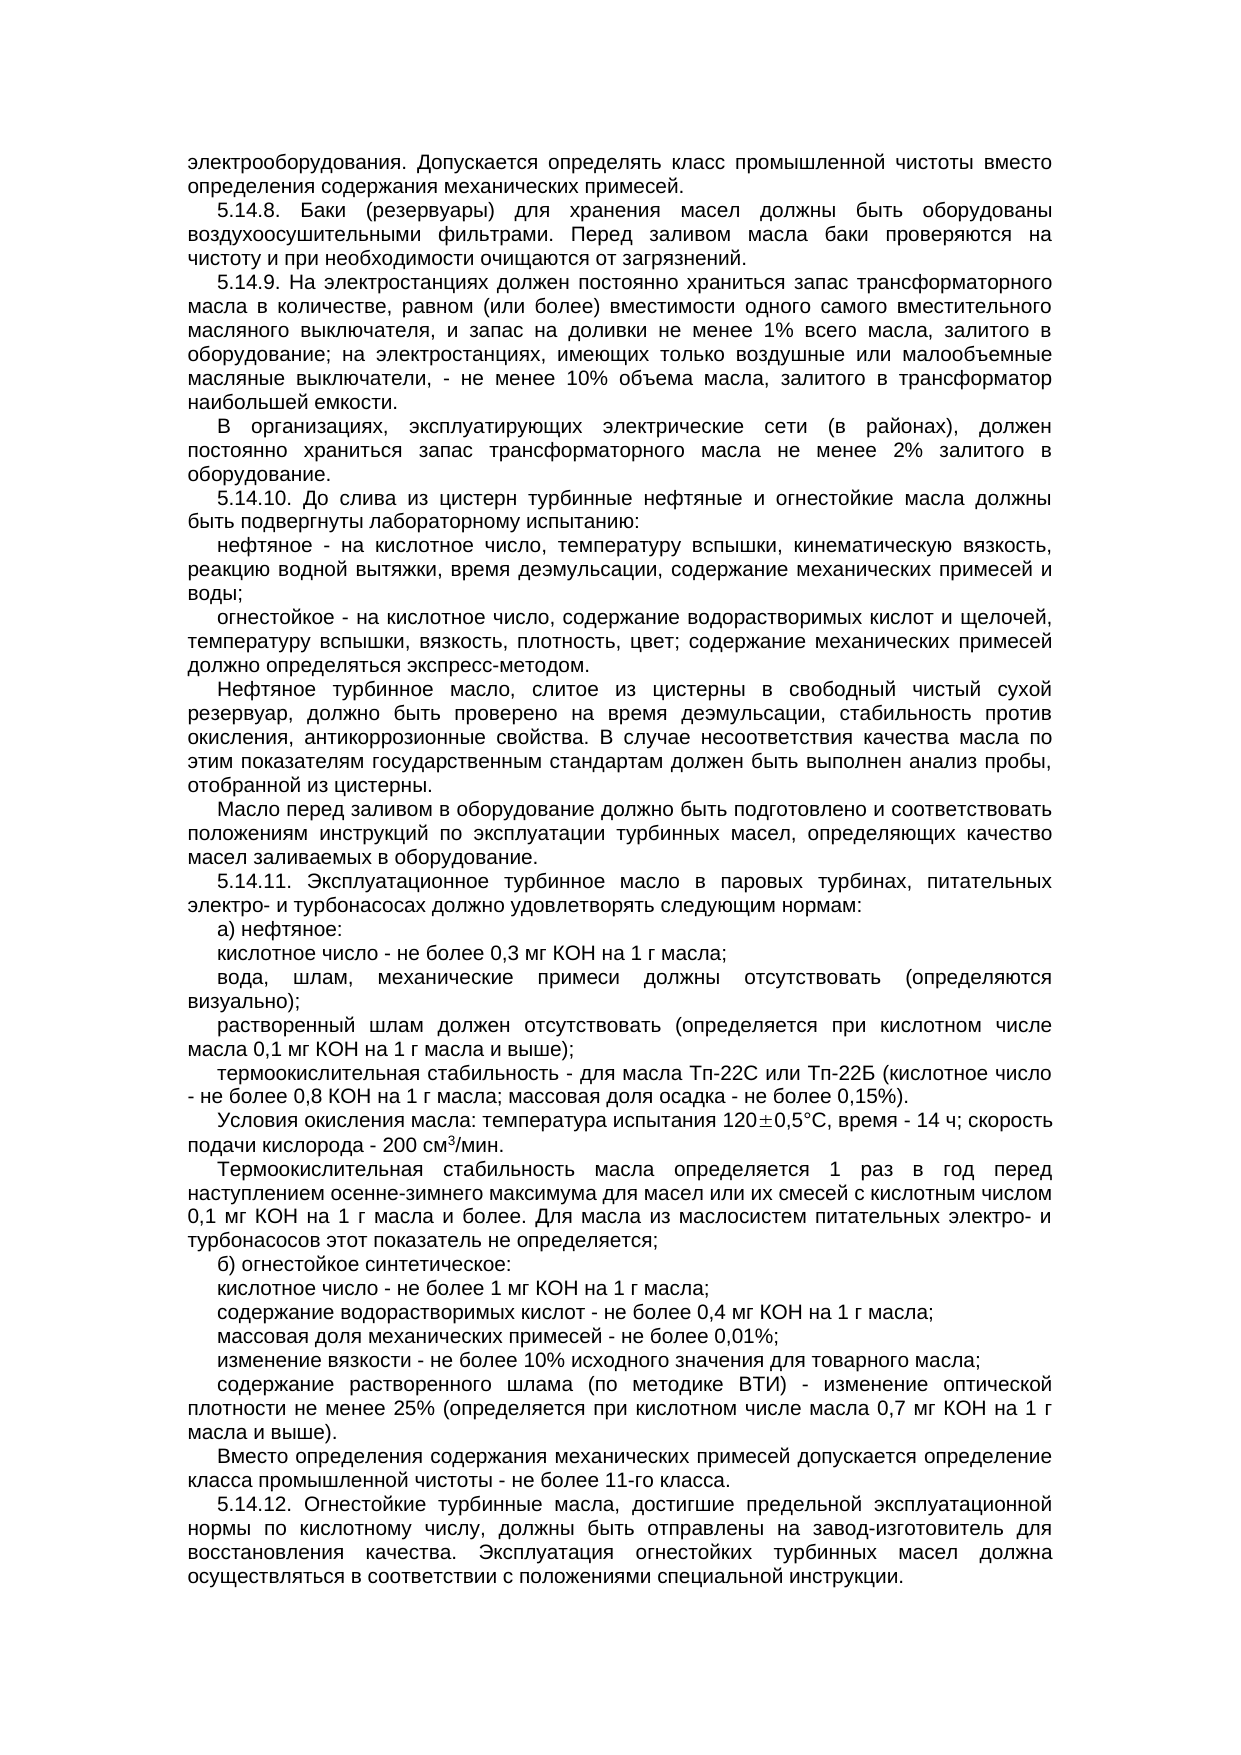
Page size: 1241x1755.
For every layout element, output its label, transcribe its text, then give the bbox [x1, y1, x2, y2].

text нефтяное - на кислотное число, температуру вспышки, кинематическую вязкость, реакцию водной вытяжки, время деэмульсации, содержание механических примесей и воды; [187, 533, 1053, 605]
text огнестойкое - на кислотное число, содержание водорастворимых кислот и щелочей, температуру вспышки, вязкость, плотность, цвет; содержание механических примесей должно определяться экспресс-методом. [187, 605, 1053, 677]
text В организациях, эксплуатирующих электрические сети (в районах), должен постоянно храниться запас трансформаторного масла не менее 2% залитого в оборудование. [187, 413, 1053, 485]
text растворенный шлам должен отсутствовать (определяется при кислотном числе масла 0,1 мг КОН на 1 г масла и выше); [187, 1012, 1053, 1060]
text Вместо определения содержания механических примесей допускается определение класса промышленной чистоты - не более 11-го класса. [187, 1444, 1053, 1492]
text изменение вязкости - не более 10% исходного значения для товарного масла; [187, 1348, 1053, 1372]
text термоокислительная стабильность - для масла Тп-22С или Тп-22Б (кислотное число - не более 0,8 КОН на 1 г масла; массовая доля осадка - не более 0,15%). [187, 1060, 1053, 1108]
text б) огнестойкое синтетическое: [187, 1252, 1053, 1276]
text Масло перед заливом в оборудование должно быть подготовлено и соответствовать положениям инструкций по эксплуатации турбинных масел, определяющих качество масел заливаемых в оборудование. [187, 797, 1053, 869]
text вода, шлам, механические примеси должны отсутствовать (определяются визуально); [187, 964, 1053, 1012]
text Термоокислительная стабильность масла определяется 1 раз в год перед наступлением осенне-зимнего максимума для масел или их смесей с кислотным числом 0,1 мг КОН на 1 г масла и более. Для масла из маслосистем питательных электро- и турбонасосов этот показатель не определяется; [187, 1156, 1053, 1252]
text содержание растворенного шлама (по методике ВТИ) - изменение оптической плотности не менее 25% (определяется при кислотном числе масла 0,7 мг КОН на 1 г масла и выше). [187, 1372, 1053, 1444]
text 5.14.9. На электростанциях должен постоянно храниться запас трансформаторного масла в количестве, равном (или более) вместимости одного самого вместительного масляного выключателя, и запас на доливки не менее 1% всего масла, залитого в оборудование; на электростанциях, имеющих только воздушные или малообъемные масляные выключатели, - не менее 10% объема масла, залитого в трансформатор наибольшей емкости. [187, 270, 1053, 413]
text 5.14.10. До слива из цистерн турбинные нефтяные и огнестойкие масла должны быть подвергнуты лабораторному испытанию: [187, 485, 1053, 533]
text кислотное число - не более 0,3 мг КОН на 1 г масла; [187, 941, 1053, 964]
text содержание водорастворимых кислот - не более 0,4 мг КОН на 1 г масла; [187, 1300, 1053, 1324]
text электрооборудования. Допускается определять класс промышленной чистоты вместо определения содержания механических примесей. [187, 150, 1053, 198]
text Нефтяное турбинное масло, слитое из цистерны в свободный чистый сухой резервуар, должно быть проверено на время деэмульсации, стабильность против окисления, антикоррозионные свойства. В случае несоответствия качества масла по этим показателям государственным стандартам должен быть выполнен анализ пробы, отобранной из цистерны. [187, 677, 1053, 797]
text массовая доля механических примесей - не более 0,01%; [187, 1324, 1053, 1348]
text 5.14.8. Баки (резервуары) для хранения масел должны быть оборудованы воздухоосушительными фильтрами. Перед заливом масла баки проверяются на чистоту и при необходимости очищаются от загрязнений. [187, 198, 1053, 270]
text 5.14.12. Огнестойкие турбинные масла, достигшие предельной эксплуатационной нормы по кислотному числу, должны быть отправлены на завод-изготовитель для восстановления качества. Эксплуатация огнестойких турбинных масел должна осуществляться в соответствии с положениями специальной инструкции. [187, 1492, 1053, 1588]
text 5.14.11. Эксплуатационное турбинное масло в паровых турбинах, питательных электро- и турбонасосах должно удовлетворять следующим нормам: [187, 869, 1053, 917]
text а) нефтяное: [187, 917, 1053, 941]
text Условия окисления масла: температура испытания 120±0,5°С, время - 14 ч; скорость подачи кислорода - 200 см3/мин. [187, 1108, 1053, 1156]
text кислотное число - не более 1 мг КОН на 1 г масла; [187, 1276, 1053, 1300]
